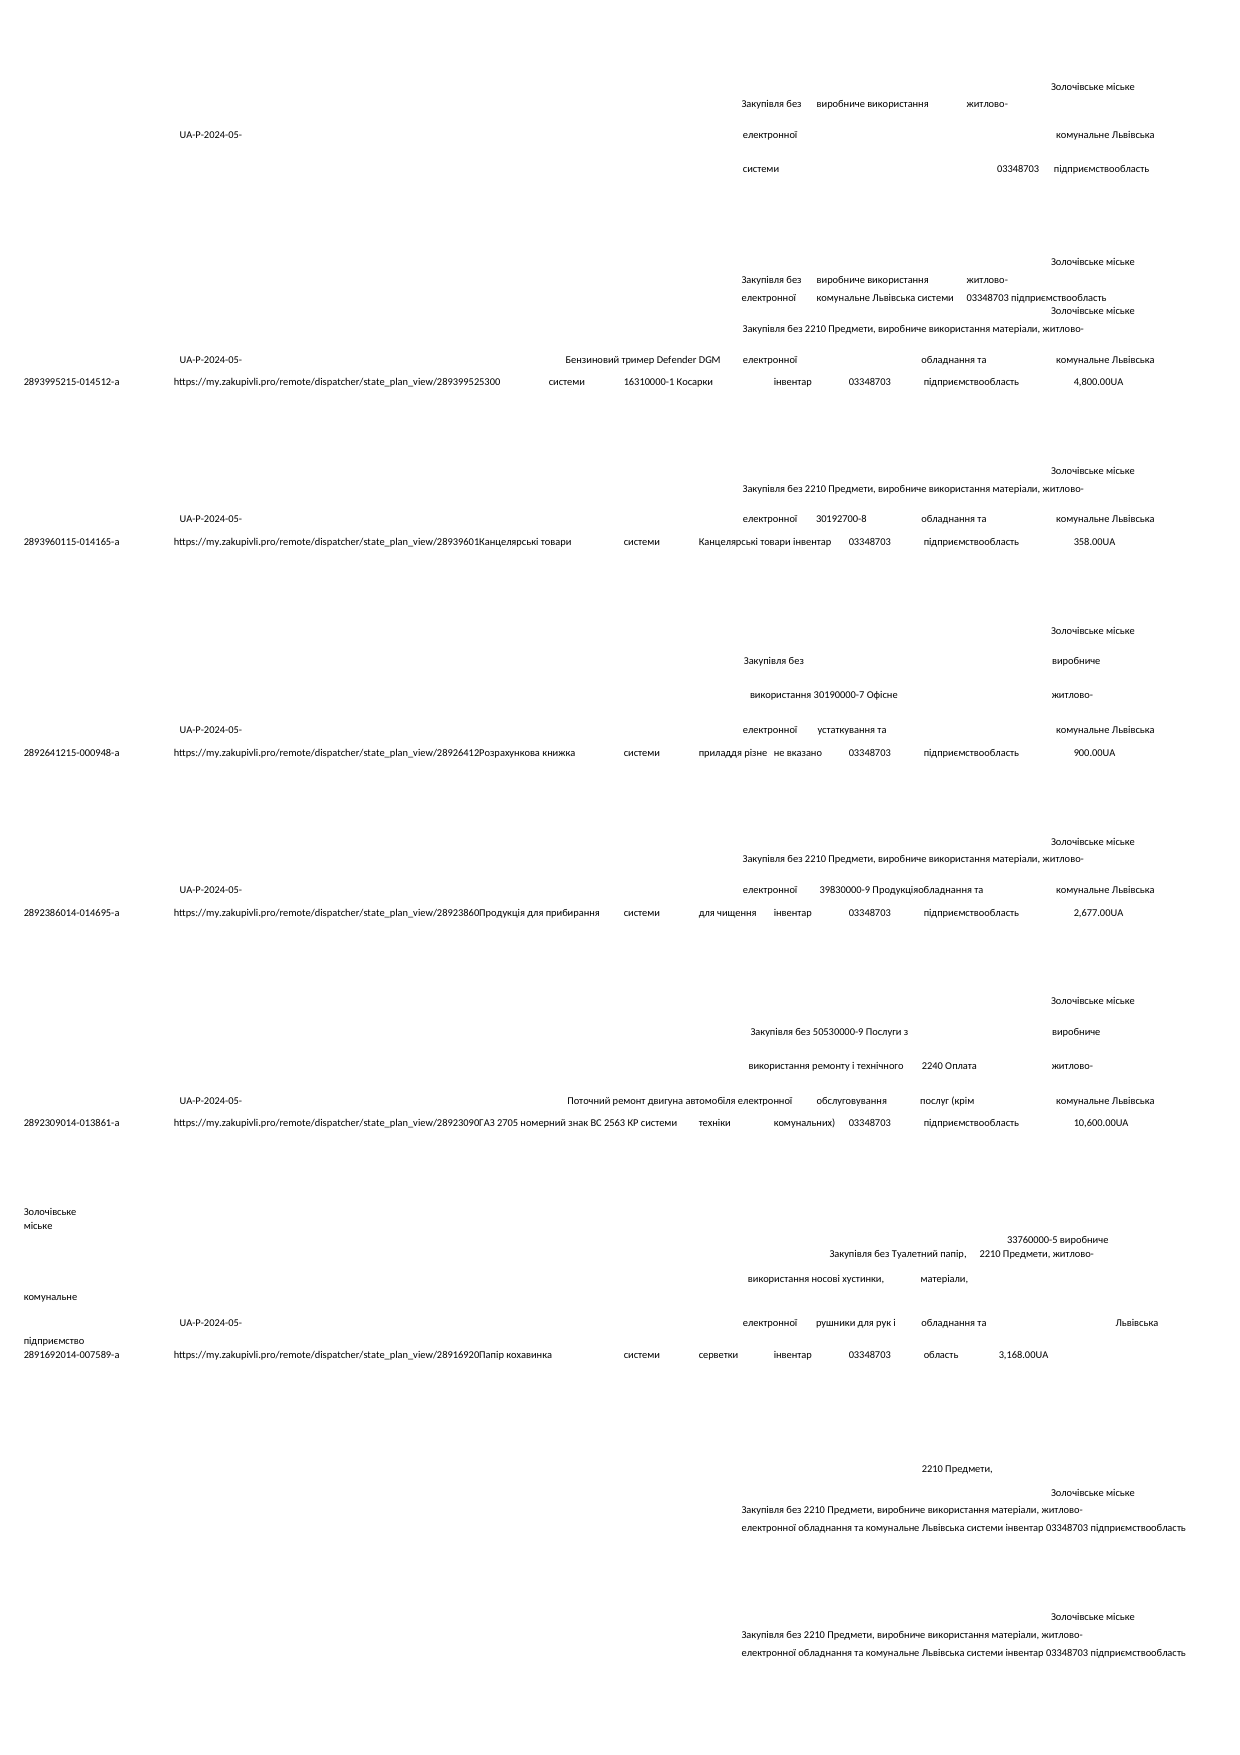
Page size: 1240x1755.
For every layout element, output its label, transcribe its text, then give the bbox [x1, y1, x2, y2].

text комунальне [23, 1290, 1239, 1302]
text UA-P-2024-05- Бензиновий тример Defender DGM електронної обладнання та комунальне Львівська [23, 341, 1239, 369]
list 2891692014-007589-a https://my.zakupivli.pro/remote/dispatcher/state_plan_view/28916920Папір кохавинка системи серветки інвентар 03348703 область 3,168.00UA [0, 1348, 1239, 1361]
text міське [23, 1219, 1239, 1232]
text Закупівля без Туалетний папір, 2210 Предмети, житлово- [699, 1247, 1094, 1259]
text Золочівське міське [1051, 624, 1137, 637]
text Закупівля без 2210 Предмети, виробниче використання матеріали, житлово- [742, 853, 1166, 865]
text UA-P-2024-05- Поточний ремонт двигуна автомобіля електронної обслуговування послуг (крім комунальне Львівська [23, 1082, 1239, 1110]
text UA-P-2024-05- електронної устаткування та комунальне Львівська [23, 711, 1239, 739]
text Золочівське [23, 1205, 1239, 1218]
list 2892309014-013861-a https://my.zakupivli.pro/remote/dispatcher/state_plan_view/28923090ГАЗ 2705 номерний знак ВС 2563 КР системи техніки комунальних) 03348703 підприємствообласть 10,600.00UA [0, 1117, 1239, 1129]
list 2893960115-014165-a https://my.zakupivli.pro/remote/dispatcher/state_plan_view/28939601Канцелярські товари системи Канцелярські товари інвентар 03348703 підприємствообласть 358.00UA [0, 535, 1239, 548]
text Золочівське міське [1051, 464, 1137, 477]
text UA-P-2024-05- електронної 39830000-9 Продукціяобладнання та комунальне Львівська [23, 871, 1239, 899]
list 2893995215-014512-a https://my.zakupivli.pro/remote/dispatcher/state_plan_view/289399525300 системи 16310000-1 Косарки інвентар 03348703 підприємствообласть 4,800.00UA [0, 375, 1239, 388]
text Закупівля без 50530000-9 Послуги з виробниче [23, 1013, 1239, 1041]
text Золочівське міське [1051, 835, 1137, 847]
text Закупівля без 2210 Предмети, виробниче використання матеріали, житлово- [742, 322, 1166, 335]
text UA-P-2024-05- електронної 30192700-8 обладнання та комунальне Львівська [23, 501, 1239, 529]
text UA-P-2024-05- електронної рушники для рук і обладнання та Львівська [23, 1304, 1239, 1332]
text Золочівське міське [1051, 304, 1137, 317]
text Закупівля без виробниче [23, 642, 1239, 670]
list 2892386014-014695-a https://my.zakupivli.pro/remote/dispatcher/state_plan_view/28923860Продукція для прибирання системи для чищення інвентар 03348703 підприємствообласть 2,677.00UA [0, 906, 1239, 919]
text Закупівля без 2210 Предмети, виробниче використання матеріали, житлово- [742, 482, 1166, 495]
text 2210 Предмети, [674, 1462, 1239, 1475]
text Золочівське міське [1051, 995, 1137, 1007]
list 2892641215-000948-a https://my.zakupivli.pro/remote/dispatcher/state_plan_view/28926412Розрахункова книжка системи приладдя різне не вказано 03348703 підприємствообласть 900.00UA [0, 746, 1239, 759]
text підприємство [23, 1334, 1239, 1347]
text використання ремонту і технічного 2240 Оплата житлово- [23, 1047, 1239, 1075]
text використання носові хустинки, матеріали, [23, 1260, 1239, 1288]
text 33760000-5 виробниче [765, 1233, 1108, 1246]
text використання 30190000-7 Офісне житлово- [23, 677, 1239, 705]
